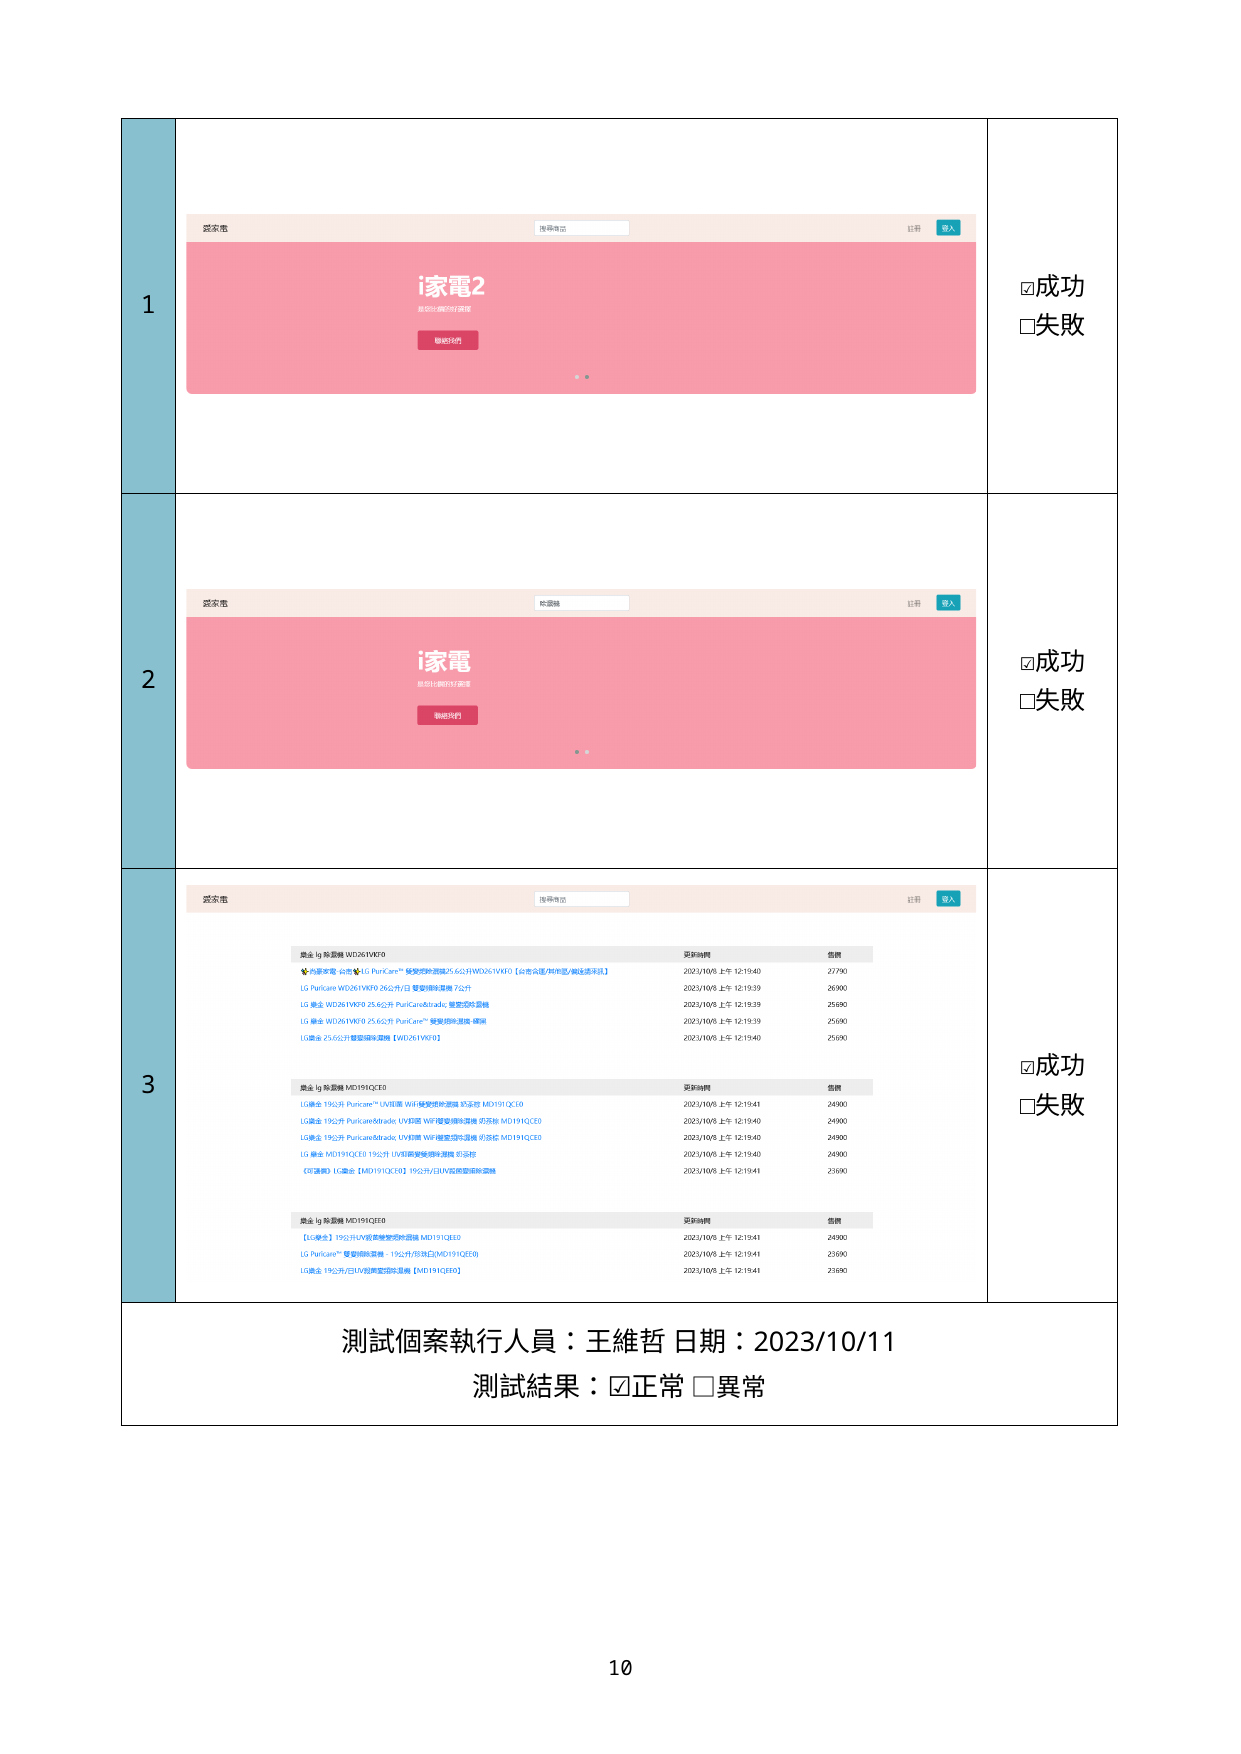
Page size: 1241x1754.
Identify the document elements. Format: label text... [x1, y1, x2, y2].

picture [186, 589, 977, 769]
table_cell 3 [122, 869, 175, 1302]
table_cell [176, 119, 987, 493]
table_cell ☑成功 □失敗 [988, 494, 1117, 868]
table_cell ☑成功 □失敗 [988, 119, 1117, 493]
picture [186, 214, 977, 394]
table_cell [176, 869, 987, 1302]
table_cell ☑成功 □失敗 [988, 869, 1117, 1302]
table_cell 測試個案執行人員：王維哲 日期：2023/10/11 測試結果：☑正常 □異常 [122, 1303, 1117, 1425]
table_cell 2 [122, 494, 175, 868]
table_cell [176, 494, 987, 868]
table_cell 1 [122, 119, 175, 493]
picture [186, 885, 977, 1282]
